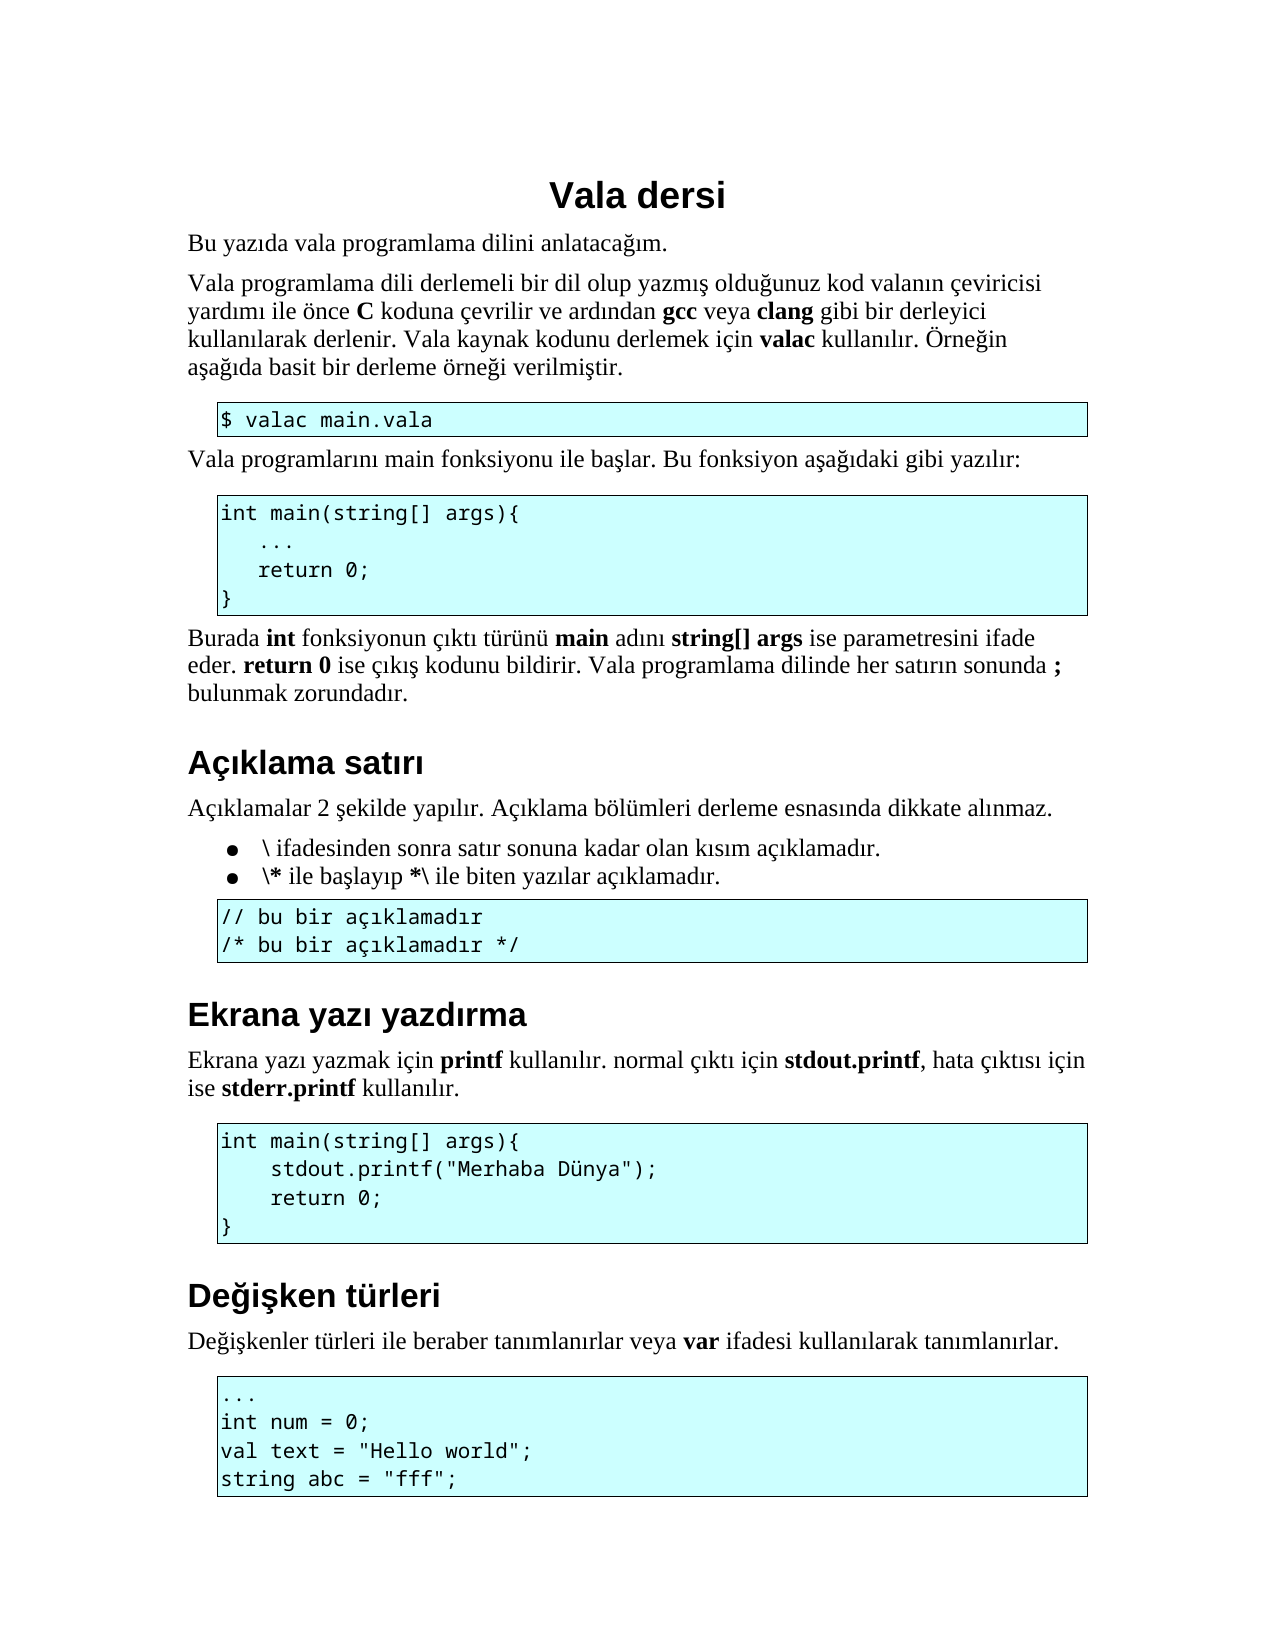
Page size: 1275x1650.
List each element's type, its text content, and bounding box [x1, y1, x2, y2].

list \ ifadesinden sonra satır sonuna kadar olan kısım açıklamadır. [225, 834, 1087, 862]
title Vala dersi [187, 175, 1087, 217]
text Bu yazıda vala programlama dilini anlatacağım. [187, 229, 1087, 257]
text int main(string[] args){ stdout.printf("Merhaba Dünya"); return 0; } [218, 1124, 1087, 1243]
text ... int num = 0; val text = "Hello world"; string abc = "fff"; [218, 1377, 1087, 1496]
text Değişkenler türleri ile beraber tanımlanırlar veya var ifadesi kullanılarak tanımlanırlar. [187, 1327, 1087, 1354]
text Açıklamalar 2 şekilde yapılır. Açıklama bölümleri derleme esnasında dikkate alınmaz. [187, 794, 1087, 822]
text Vala programlama dili derlemeli bir dil olup yazmış olduğunuz kod valanın çeviricisi yardımı ile önce C koduna çevrilir ve ardından gcc veya clang gibi bir derleyici kullanılarak derlenir. Vala kaynak kodunu derlemek için valac kullanılır. Örneğin aşağıda basit bir derleme örneği verilmiştir. [187, 269, 1087, 380]
list \* ile başlayıp *\ ile biten yazılar açıklamadır. [225, 862, 1087, 890]
text // bu bir açıklamadır /* bu bir açıklamadır */ [218, 900, 1087, 962]
text int main(string[] args){ ... return 0; } [218, 496, 1087, 615]
text $ valac main.vala [218, 403, 1087, 436]
text Ekrana yazı yazmak için printf kullanılır. normal çıktı için stdout.printf, hata çıktısı için ise stderr.printf kullanılır. [187, 1046, 1087, 1101]
subtitle Ekrana yazı yazdırma [187, 996, 1087, 1033]
subtitle Açıklama satırı [187, 744, 1087, 782]
text Burada int fonksiyonun çıktı türünü main adını string[] args ise parametresini ifade eder. return 0 ise çıkış kodunu bildirir. Vala programlama dilinde her satırın sonunda ; bulunmak zorundadır. [187, 624, 1087, 707]
text Vala programlarını main fonksiyonu ile başlar. Bu fonksiyon aşağıdaki gibi yazılır: [187, 446, 1087, 473]
subtitle Değişken türleri [187, 1277, 1087, 1314]
